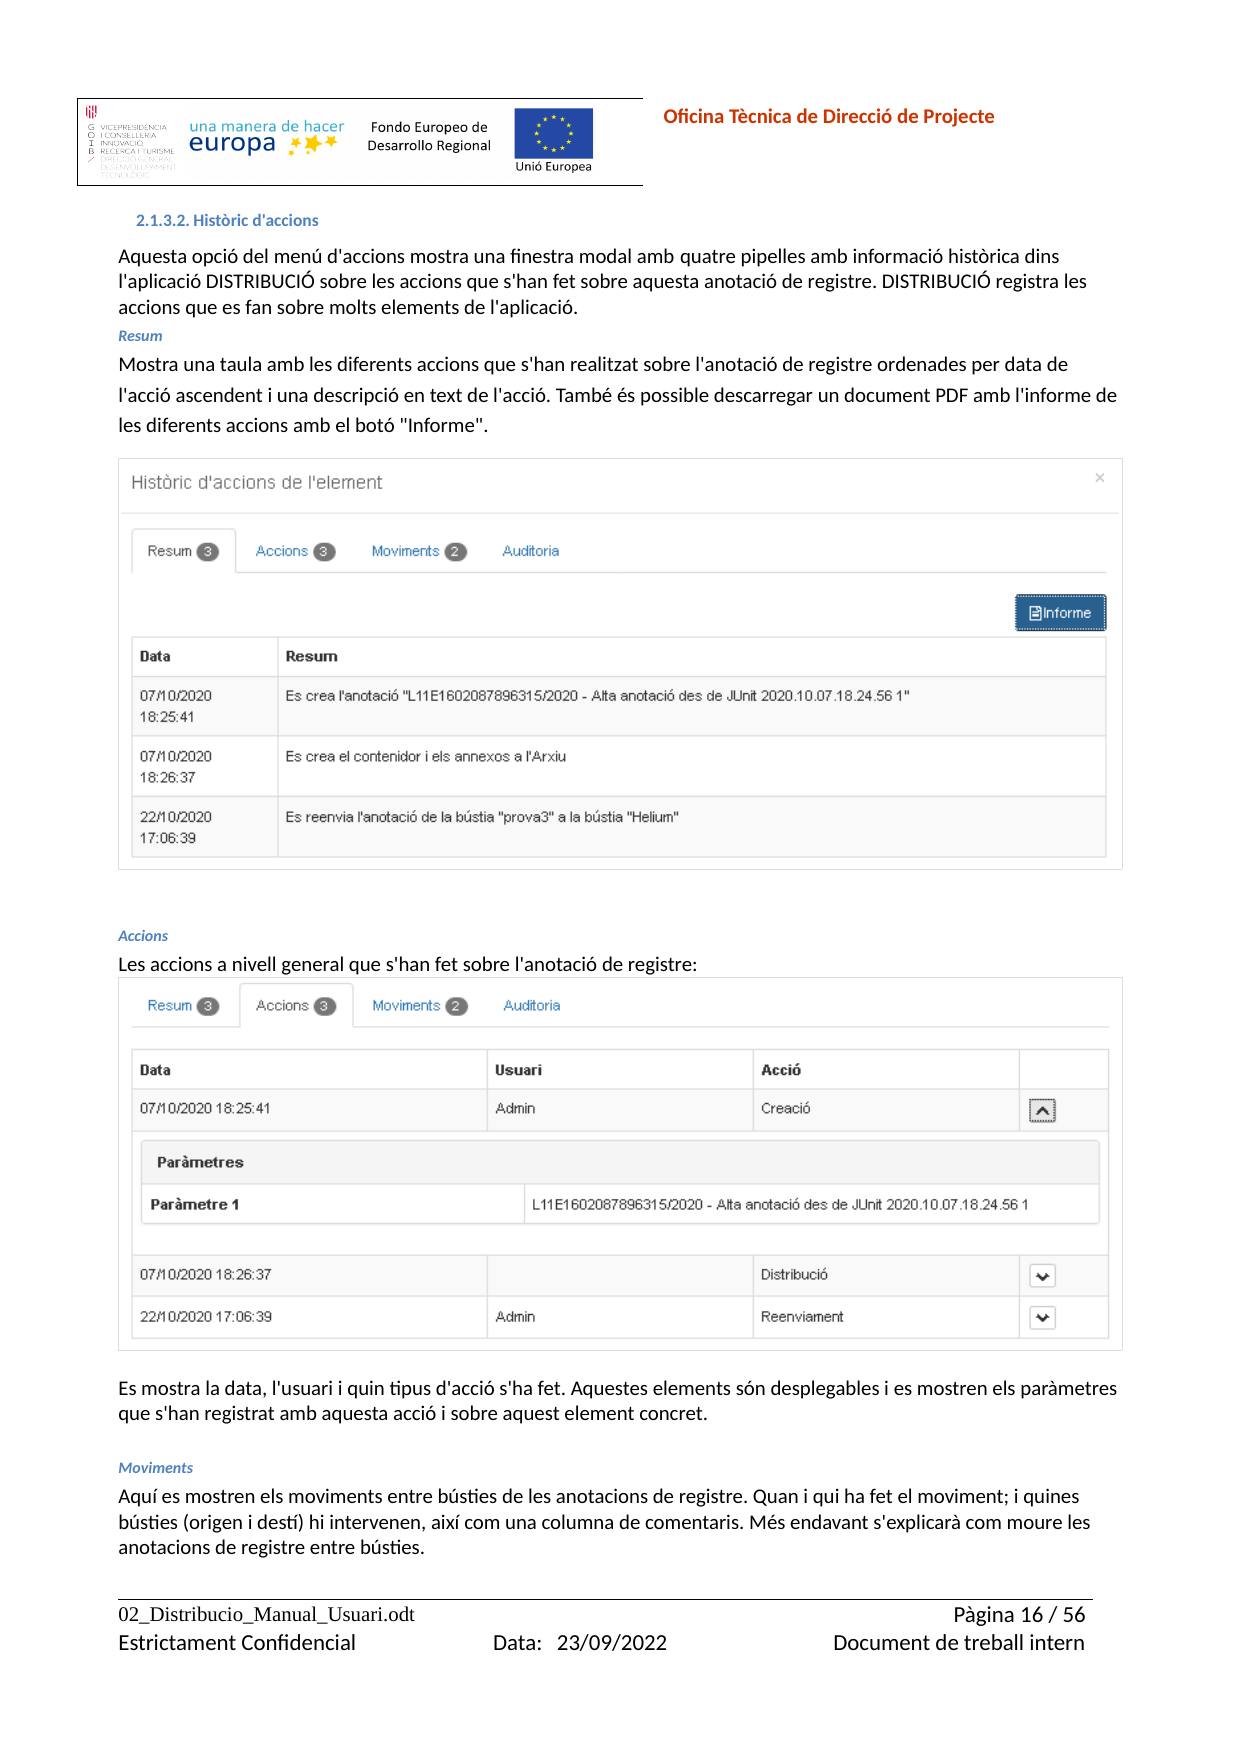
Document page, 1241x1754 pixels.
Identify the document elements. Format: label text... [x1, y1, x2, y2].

text Es mostra la data, l'usuari i quin tipus d'acció s'ha fet. Aquestes elements són desplegables i es mostren els paràmetres que s'han registrat amb aquesta acció i sobre aquest element concret. [118, 1375, 1122, 1426]
text Aquesta opció del menú d'accions mostra una finestra modal amb quatre pipelles amb informació històrica dins l'aplicació DISTRIBUCIÓ sobre les accions que s'han fet sobre aquesta anotació de registre. DISTRIBUCIÓ registra les accions que es fan sobre molts elements de l'aplicació. [118, 243, 1122, 319]
text Mostra una taula amb les diferents accions que s'han realitzat sobre l'anotació de registre ordenades per data de l'acció ascendent i una descripció en text de l'acció. També és possible descarregar un document PDF amb l'informe de les diferents accions amb el botó "Informe". [118, 352, 1122, 438]
subtitle Resum [89, 326, 1122, 345]
subtitle Històric d'accions [136, 209, 1122, 231]
picture [121, 460, 1119, 867]
picture [82, 103, 181, 180]
picture [121, 980, 1119, 1347]
subtitle Accions [89, 926, 1122, 945]
text Aquí es mostren els moviments entre bústies de les anotacions de registre. Quan i qui ha fet el moviment; i quines bústies (origen i destí) hi intervenen, així com una columna de comentaris. Més endavant s'explicarà com moure les anotacions de registre entre bústies. [118, 1483, 1122, 1560]
picture [187, 103, 599, 180]
subtitle Moviments [89, 1458, 1122, 1477]
text Les accions a nivell general que s'han fet sobre l'anotació de registre: [118, 951, 1122, 977]
